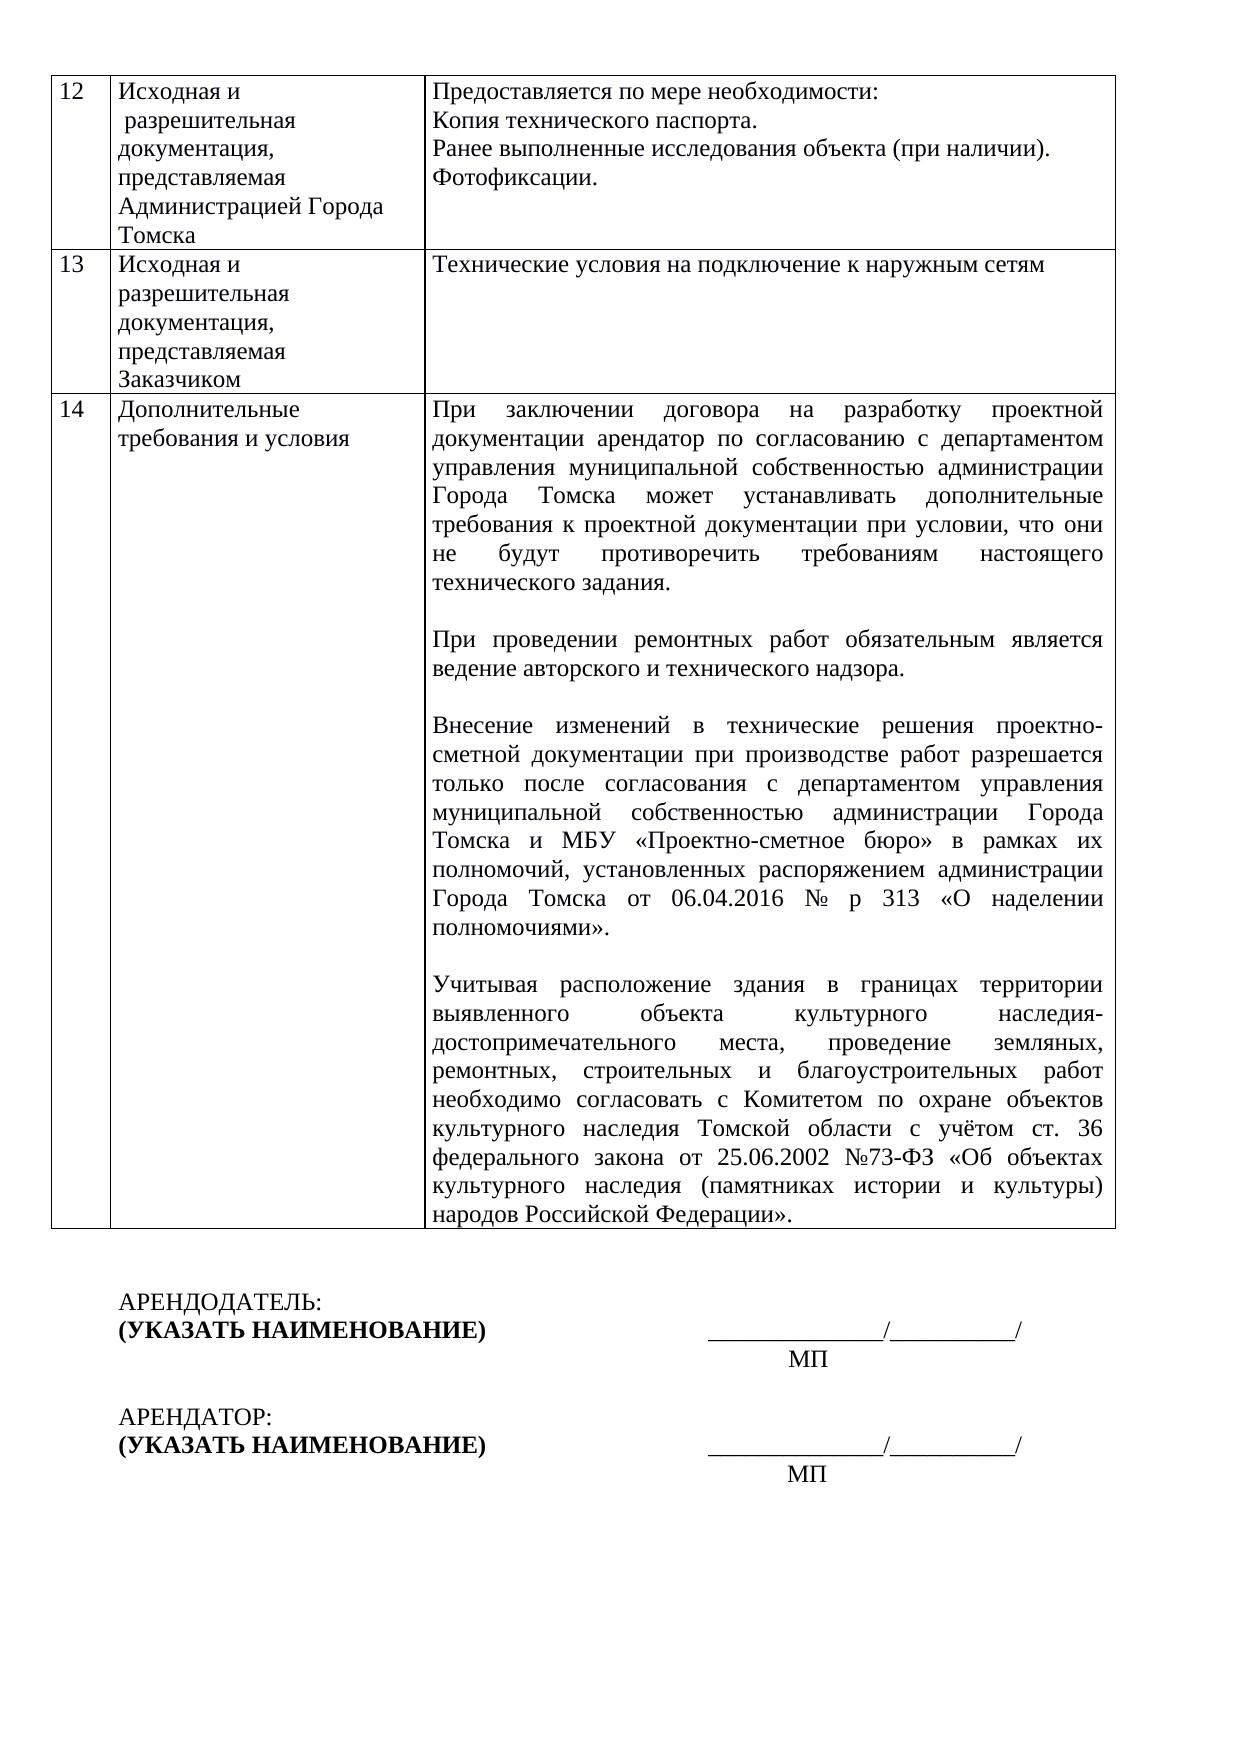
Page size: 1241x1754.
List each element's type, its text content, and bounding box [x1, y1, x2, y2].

text АРЕНДАТОР: [118, 1402, 1181, 1430]
table_cell При заключении договора на разработку проектной документации арендатор по согласованию с департаментом управления муниципальной собственностью администрации Города Томска может устанавливать дополнительные требования к проектной документации при условии, что они не будут противоречить требованиям настоящего технического задания. При проведении ремонтных работ обязательным является ведение авторского и технического надзора. Внесение изменений в технические решения проектно-сметной документации при производстве работ разрешается только после согласования с департаментом управления муниципальной собственностью администрации Города Томска и МБУ «Проектно-сметное бюро» в рамках их полномочий, установленных распоряжением администрации Города Томска от 06.04.2016 № р 313 «О наделении полномочиями». Учитывая расположение здания в границах территории выявленного объекта культурного наследия-достопримечательного места, проведение земляных, ремонтных, строительных и благоустроительных работ необходимо согласовать с Комитетом по охране объектов культурного наследия Томской области с учётом ст. 36 федерального закона от 25.06.2002 №73-ФЗ «Об объектах культурного наследия (памятниках истории и культуры) народов Российской Федерации». [426, 394, 1115, 1228]
text МП [118, 1459, 1181, 1488]
table_cell Предоставляется по мере необходимости: Копия технического паспорта. Ранее выполненные исследования объекта (при наличии). Фотофиксации. [426, 76, 1115, 248]
text АРЕНДОДАТЕЛЬ: [118, 1287, 1181, 1315]
text (УКАЗАТЬ НАИМЕНОВАНИЕ) ______________/__________/ [118, 1315, 1181, 1344]
table_cell Дополнительные требования и условия [111, 394, 424, 1228]
table_cell Технические условия на подключение к наружным сетям [426, 250, 1115, 393]
text (УКАЗАТЬ НАИМЕНОВАНИЕ) ______________/__________/ [118, 1430, 1181, 1459]
text МП [118, 1344, 1181, 1373]
table_cell 12 [52, 76, 110, 248]
table_cell 14 [52, 394, 110, 1228]
table_cell Исходная и разрешительная документация, представляемая Заказчиком [111, 250, 424, 393]
table_cell 13 [52, 250, 110, 393]
table_cell Исходная и разрешительная документация, представляемая Администрацией Города Томска [111, 76, 424, 248]
